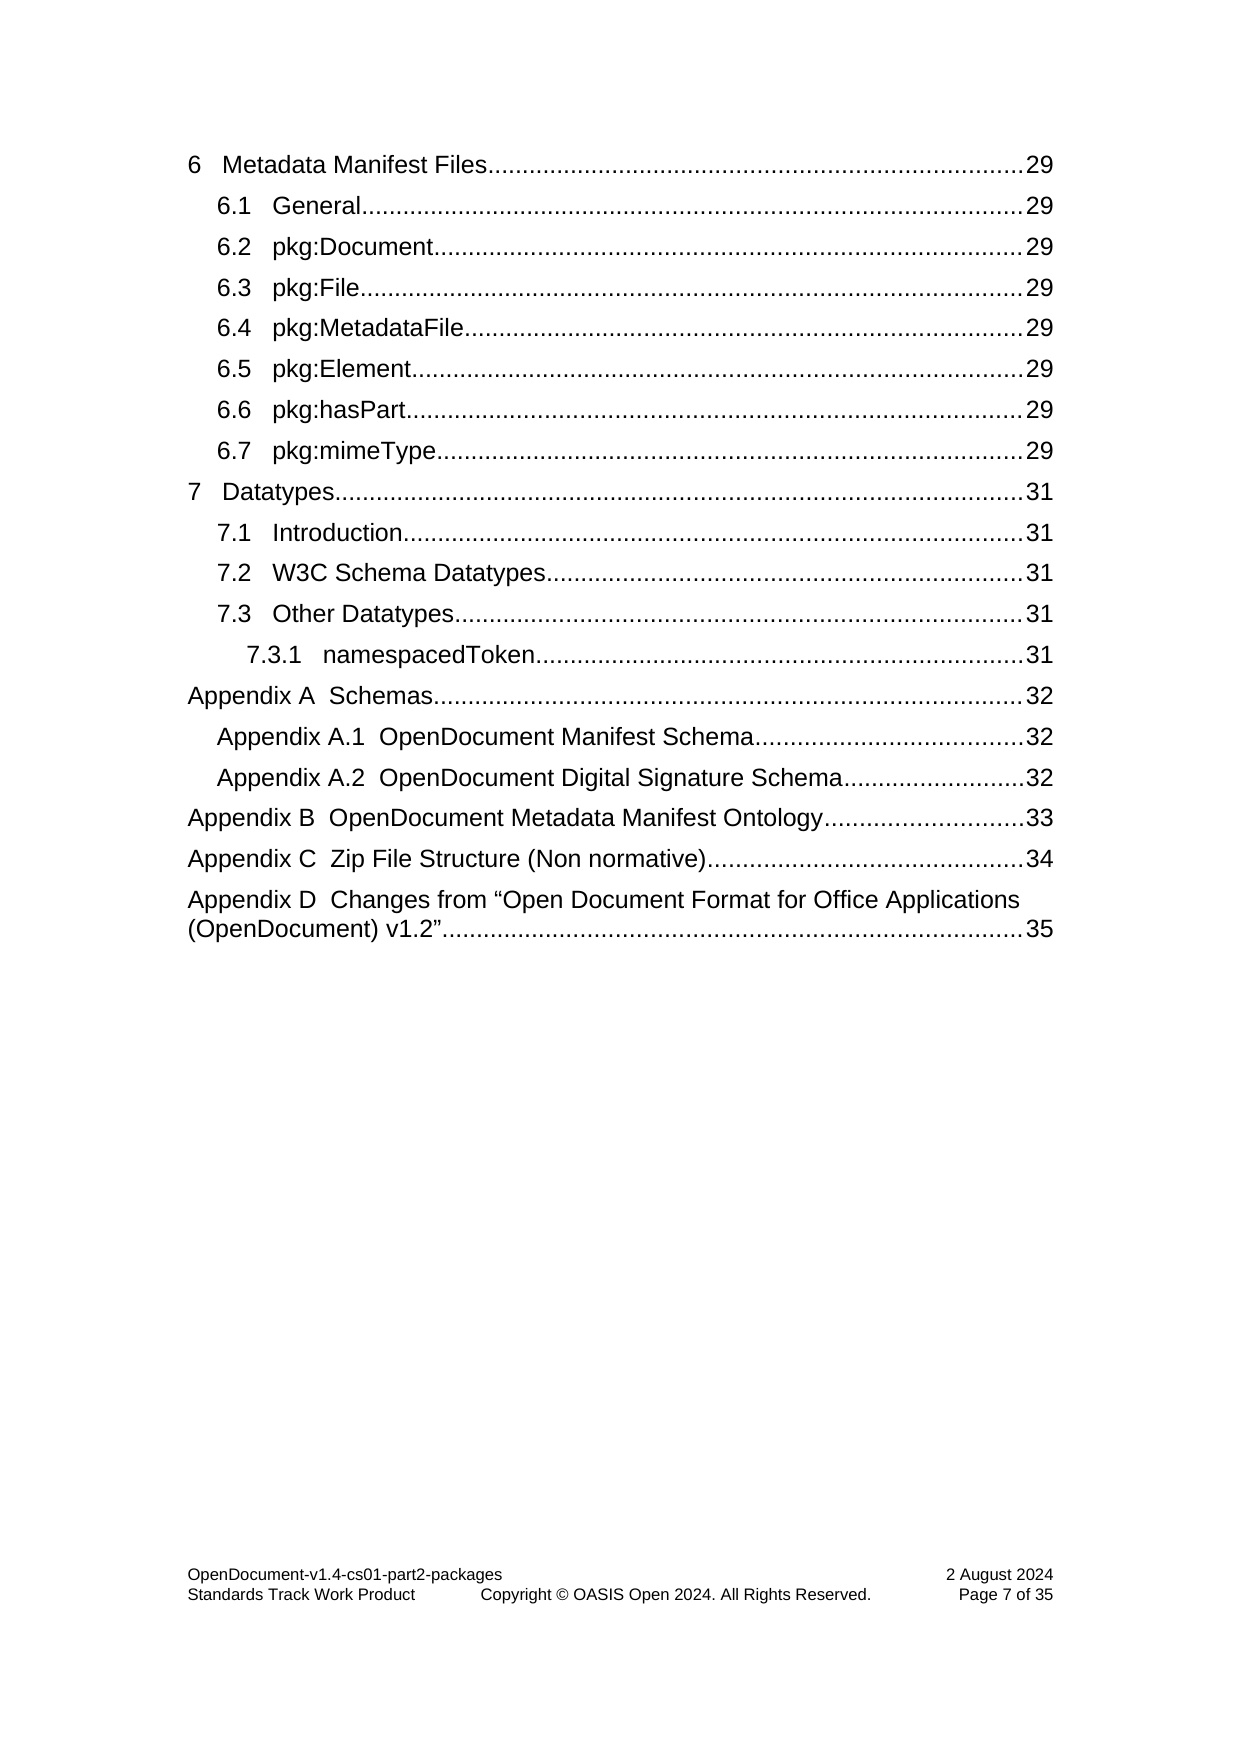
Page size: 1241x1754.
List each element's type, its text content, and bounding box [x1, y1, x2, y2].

text 6.5 pkg:Element 29 [217, 354, 1053, 383]
text 6.2 pkg:Document 29 [217, 232, 1053, 260]
text Appendix A.2 OpenDocument Digital Signature Schema 32 [217, 762, 1053, 791]
text Appendix A Schemas 32 [187, 681, 1053, 709]
text 7.3 Other Datatypes 31 [217, 599, 1053, 628]
text 6.6 pkg:hasPart 29 [217, 395, 1053, 424]
text 6.1 General 29 [217, 191, 1053, 219]
text 6.7 pkg:mimeType 29 [217, 436, 1053, 464]
text 6.4 pkg:MetadataFile 29 [217, 313, 1053, 342]
text 7.2 W3C Schema Datatypes 31 [217, 558, 1053, 587]
text 7.1 Introduction 31 [217, 517, 1053, 546]
text Appendix C Zip File Structure (Non normative) 34 [187, 844, 1053, 873]
text Appendix B OpenDocument Metadata Manifest Ontology 33 [187, 803, 1053, 832]
text Appendix D Changes from “Open Document Format for Office Applications (OpenDocument) v1.2” 35 [187, 885, 1053, 942]
text 6.3 pkg:File 29 [217, 272, 1053, 301]
text Appendix A.1 OpenDocument Manifest Schema 32 [217, 722, 1053, 750]
text 7.3.1 namespacedToken 31 [246, 640, 1053, 669]
text 7 Datatypes 31 [187, 477, 1053, 505]
text 6 Metadata Manifest Files 29 [187, 150, 1053, 179]
